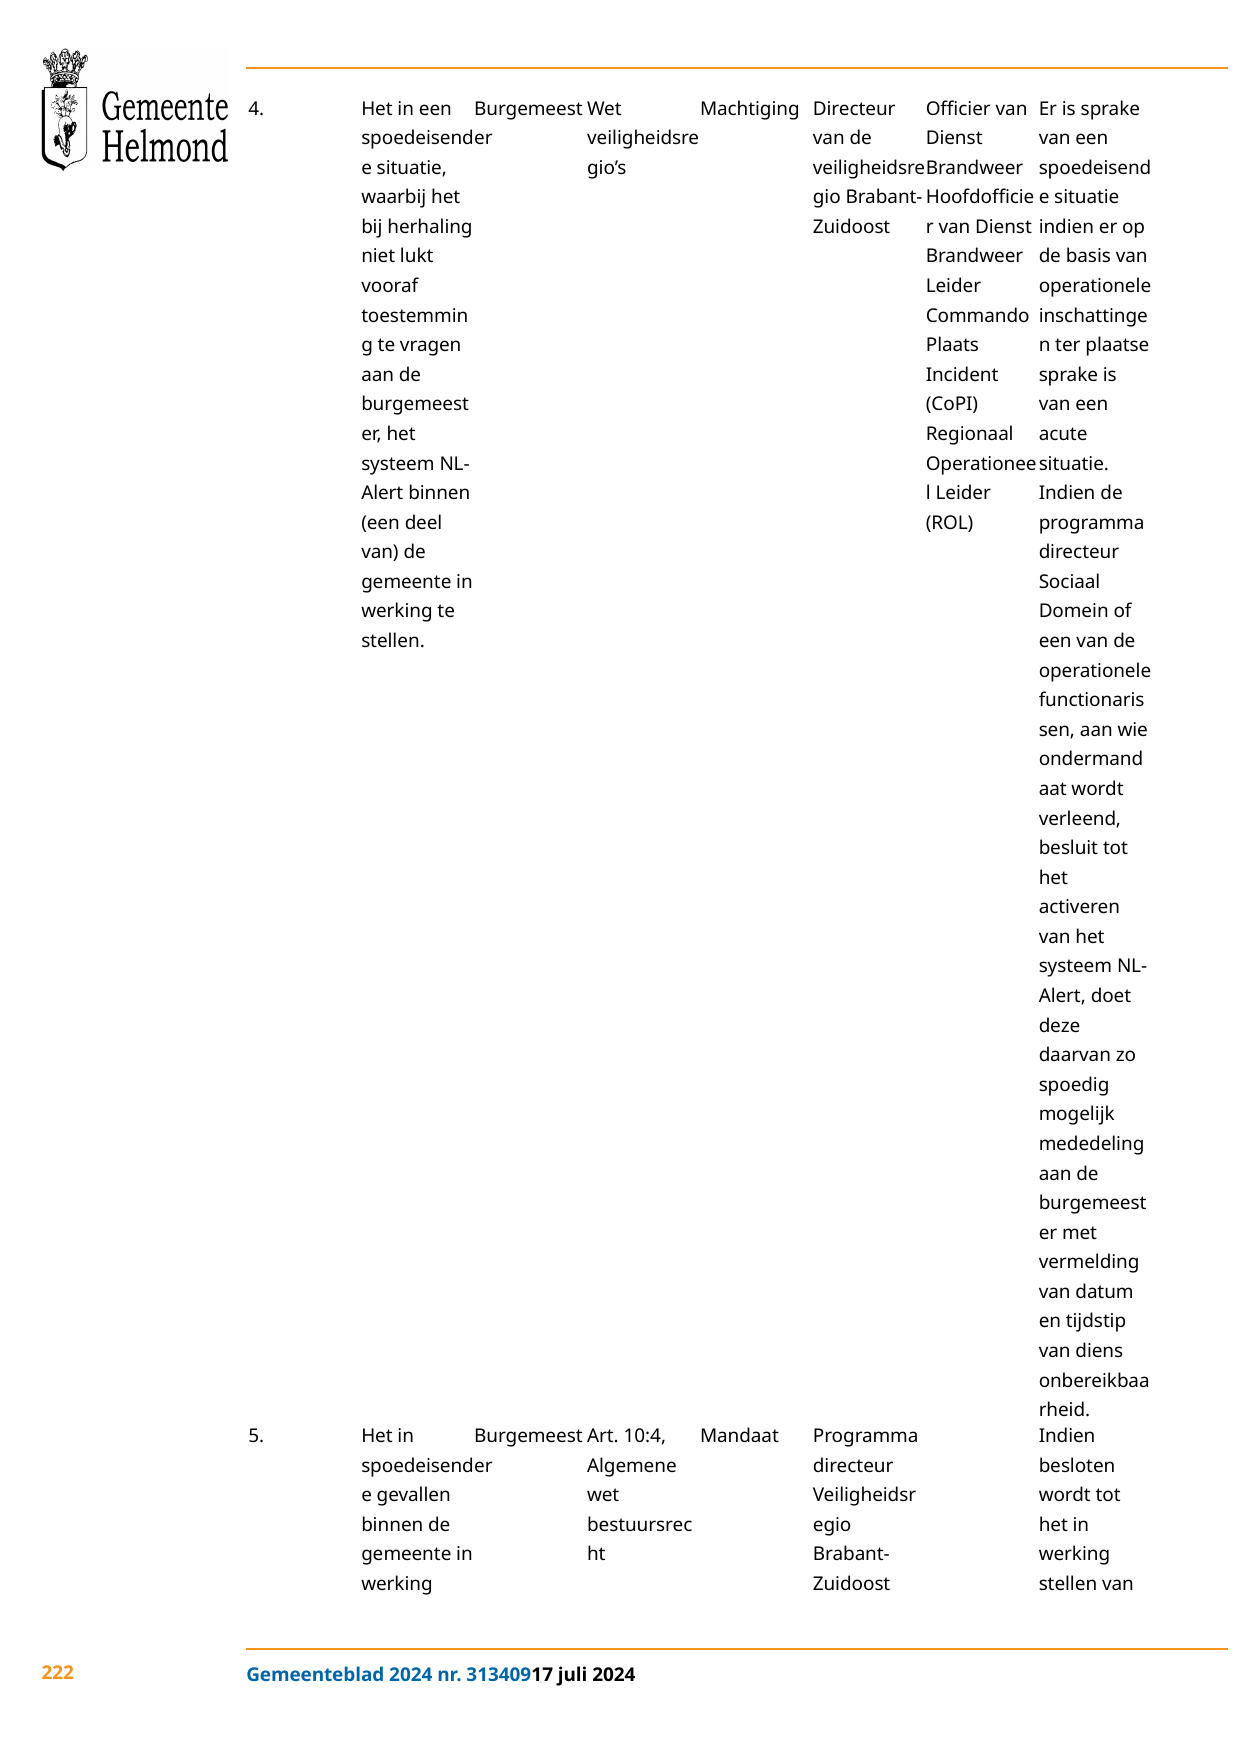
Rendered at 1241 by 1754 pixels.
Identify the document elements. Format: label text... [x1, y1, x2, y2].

table_cell Het in spoedeisende gevallen binnen de gemeente in werking [361, 1422, 474, 1596]
table_cell Het in een spoedeisende situatie, waarbij het bij herhaling niet lukt vooraf toestemming te vragen aan de burgemeester, het systeem NL-Alert binnen (een deel van) de gemeente in werking te stellen. [361, 95, 474, 1422]
table_cell Burgemeester [474, 95, 587, 1422]
table_cell Art. 10:4, Algemene wet bestuursrecht [587, 1422, 700, 1596]
table_cell Machtiging [700, 95, 813, 1422]
table_cell Mandaat [700, 1422, 813, 1596]
table_cell Wet veiligheidsregio’s [587, 95, 700, 1422]
table_cell Directeur van de veiligheidsregio Brabant-Zuidoost [813, 95, 926, 1422]
picture [41, 47, 231, 172]
table_cell Officier van Dienst Brandweer Hoofdofficier van Dienst Brandweer Leider Commando Plaats Incident (CoPI) Regionaal Operationeel Leider (ROL) [926, 95, 1038, 1422]
table_cell Burgemeester [474, 1422, 587, 1596]
table_cell Programmadirecteur Veiligheidsregio Brabant-Zuidoost [813, 1422, 926, 1596]
table_cell 4. [248, 95, 361, 1422]
table_cell Er is sprake van een spoedeisende situatie indien er op de basis van operationele inschattingen ter plaatse sprake is van een acute situatie. Indien de programmadirecteur Sociaal Domein of een van de operationele functionarissen, aan wie ondermandaat wordt verleend, besluit tot het activeren van het systeem NL-Alert, doet deze daarvan zo spoedig mogelijk mededeling aan de burgemeester met vermelding van datum en tijdstip van diens onbereikbaarheid. [1039, 95, 1152, 1422]
table_cell [926, 1422, 1038, 1596]
table_cell Indien besloten wordt tot het in werking stellen van [1039, 1422, 1152, 1596]
table_cell 5. [248, 1422, 361, 1596]
